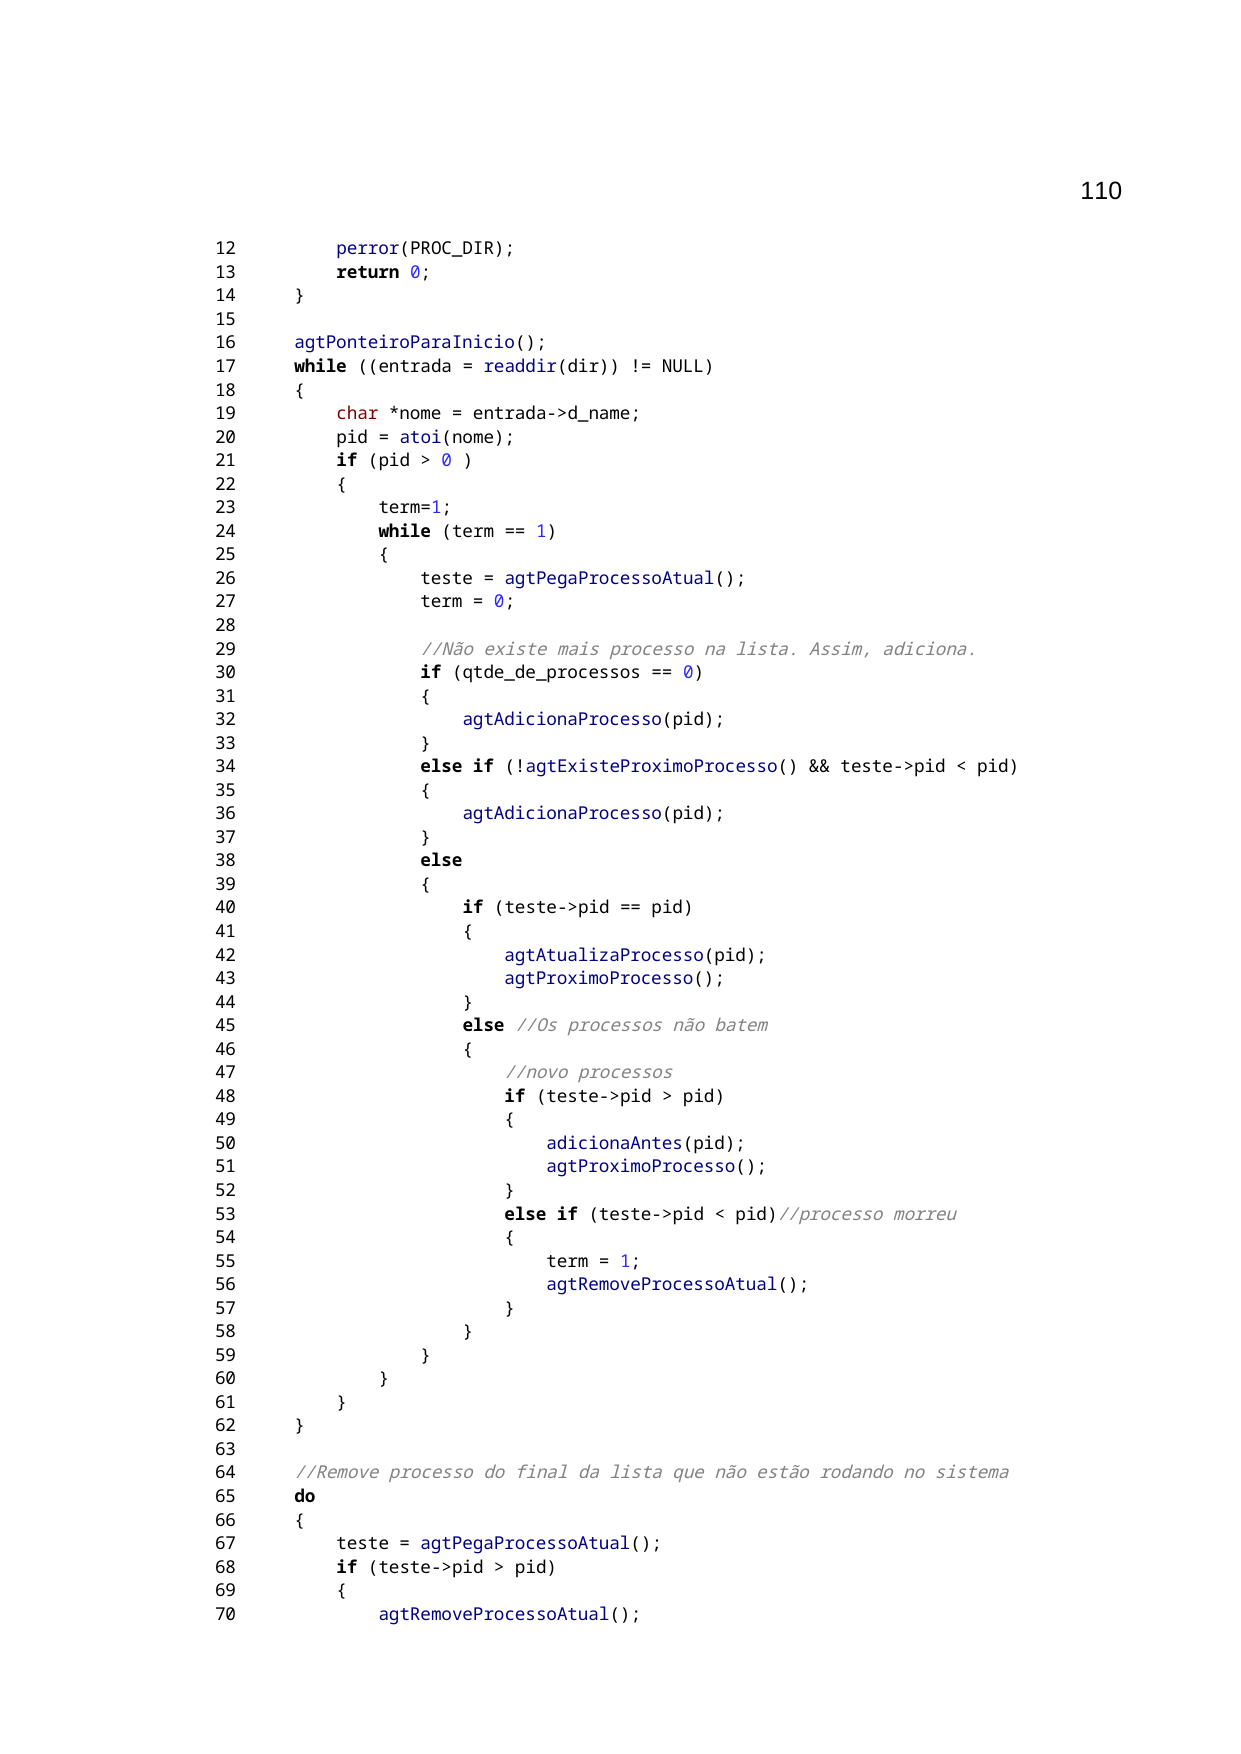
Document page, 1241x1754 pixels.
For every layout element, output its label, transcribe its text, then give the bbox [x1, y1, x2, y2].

list char *nome = entrada->d_name; [215, 401, 1122, 424]
list else if (teste->pid < pid)//processo morreu [215, 1201, 1122, 1225]
list { [215, 542, 1122, 566]
list if (teste->pid > pid) [215, 1554, 1122, 1578]
list term=1; [215, 495, 1122, 519]
list agtAdicionaProcesso(pid); [215, 801, 1122, 825]
list } [215, 1390, 1122, 1413]
list } [215, 1178, 1122, 1201]
list agtRemoveProcessoAtual(); [215, 1272, 1122, 1296]
list term = 1; [215, 1248, 1122, 1272]
list } [215, 1413, 1122, 1437]
list { [215, 683, 1122, 707]
list term = 0; [215, 589, 1122, 613]
list } [215, 731, 1122, 754]
list if (teste->pid == pid) [215, 895, 1122, 919]
list } [215, 989, 1122, 1013]
list else //Os processos não batem [215, 1013, 1122, 1037]
list } [215, 283, 1122, 307]
list } [215, 825, 1122, 848]
list { [215, 1107, 1122, 1131]
list if (qtde_de_processos == 0) [215, 660, 1122, 683]
list agtAdicionaProcesso(pid); [215, 707, 1122, 731]
list //Remove processo do final da lista que não estão rodando no sistema [215, 1460, 1122, 1484]
list //Não existe mais processo na lista. Assim, adiciona. [215, 636, 1122, 660]
list if (pid > 0 ) [215, 448, 1122, 472]
list else [215, 848, 1122, 872]
list { [215, 1578, 1122, 1602]
list } [215, 1319, 1122, 1343]
list //novo processos [215, 1060, 1122, 1084]
list { [215, 472, 1122, 495]
list { [215, 919, 1122, 942]
list { [215, 778, 1122, 801]
list teste = agtPegaProcessoAtual(); [215, 1531, 1122, 1554]
list return 0; [215, 260, 1122, 283]
list agtAtualizaProcesso(pid); [215, 942, 1122, 966]
list { [215, 1037, 1122, 1060]
list agtProximoProcesso(); [215, 966, 1122, 989]
list while ((entrada = readdir(dir)) != NULL) [215, 354, 1122, 377]
list { [215, 1507, 1122, 1531]
list pid = atoi(nome); [215, 424, 1122, 448]
list } [215, 1343, 1122, 1366]
list } [215, 1366, 1122, 1390]
list agtProximoProcesso(); [215, 1154, 1122, 1178]
list { [215, 1225, 1122, 1248]
list perror(PROC_DIR); [215, 236, 1122, 260]
list agtPonteiroParaInicio(); [215, 330, 1122, 354]
list else if (!agtExisteProximoProcesso() && teste->pid < pid) [215, 754, 1122, 778]
list do [215, 1484, 1122, 1507]
list teste = agtPegaProcessoAtual(); [215, 566, 1122, 589]
list { [215, 377, 1122, 401]
list agtRemoveProcessoAtual(); [215, 1602, 1122, 1625]
list adicionaAntes(pid); [215, 1131, 1122, 1154]
list if (teste->pid > pid) [215, 1084, 1122, 1107]
list { [215, 872, 1122, 895]
list while (term == 1) [215, 519, 1122, 542]
list } [215, 1296, 1122, 1319]
